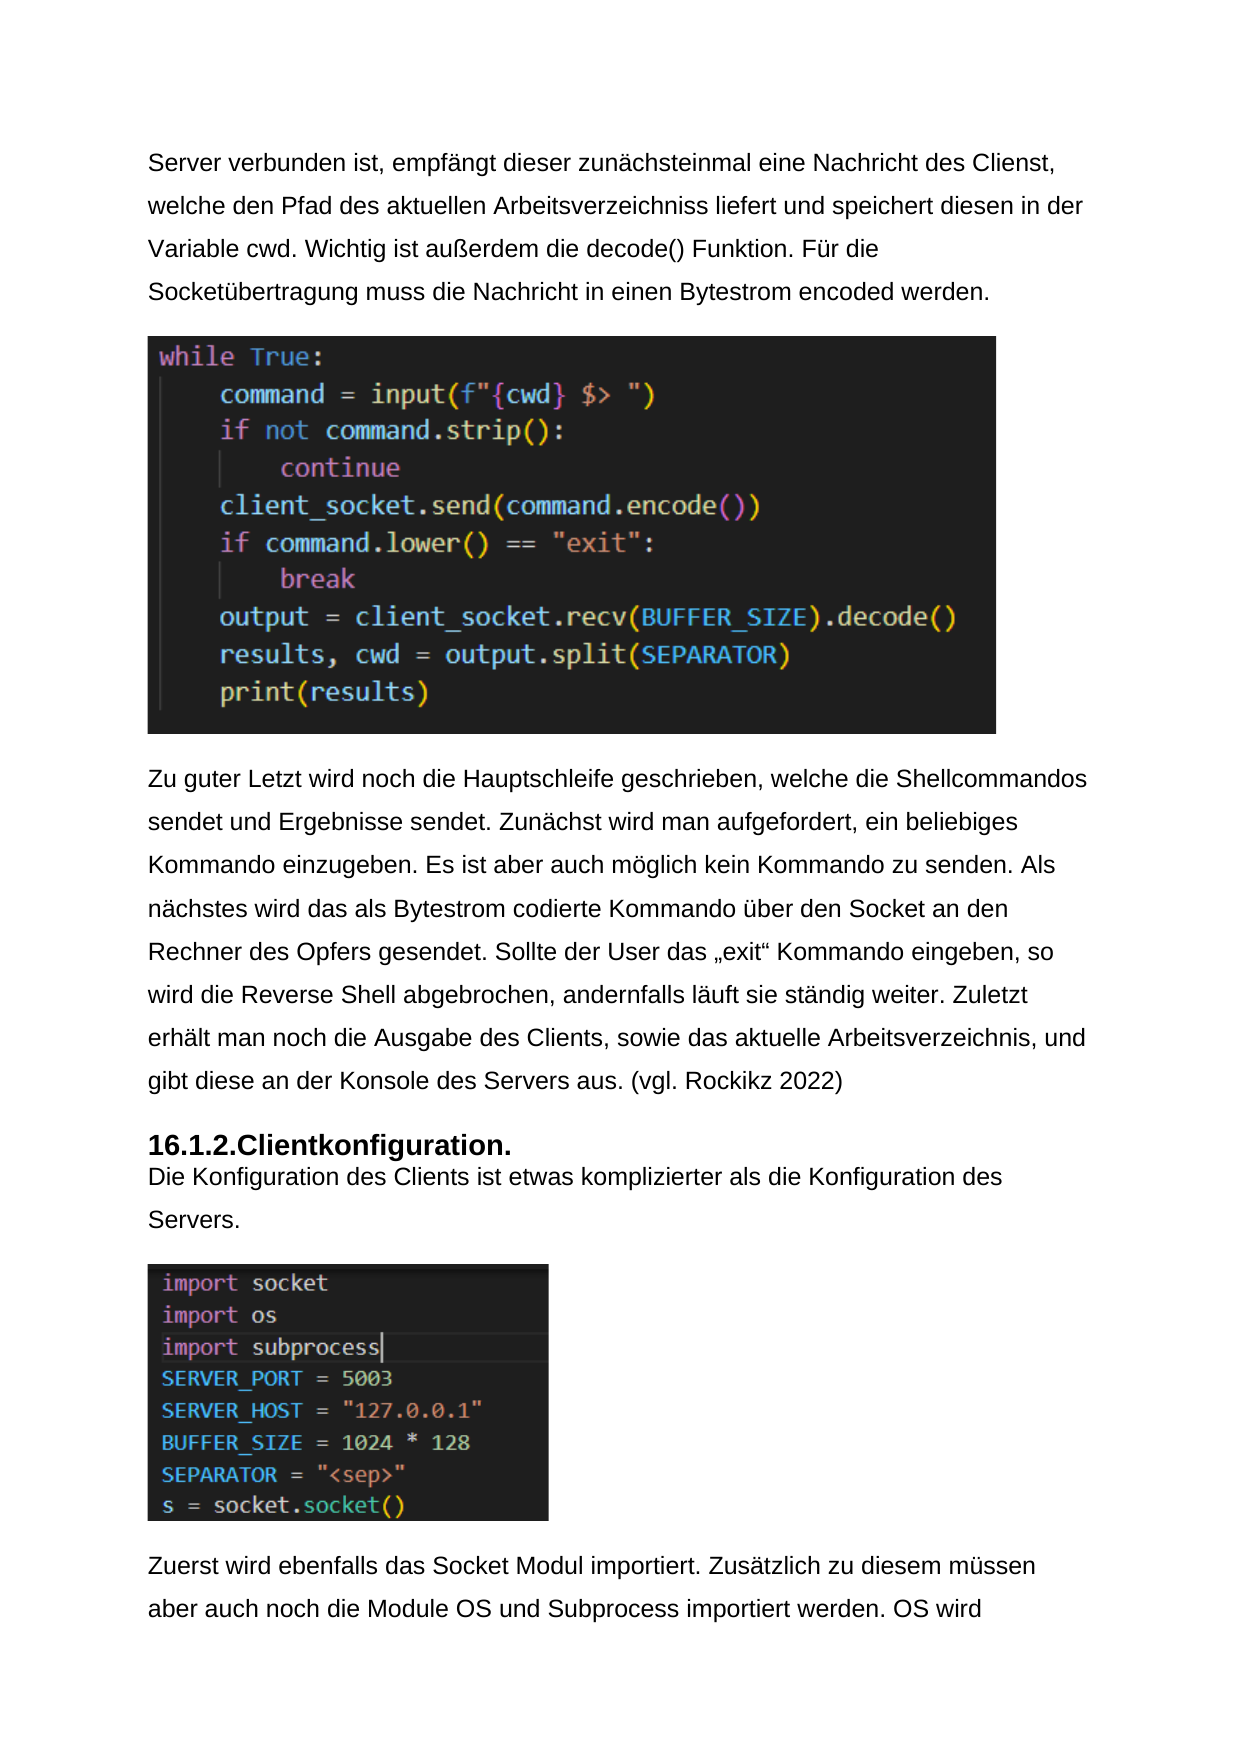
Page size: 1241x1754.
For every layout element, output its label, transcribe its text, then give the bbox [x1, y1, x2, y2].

text Die Konfiguration des Clients ist etwas komplizierter als die Konfiguration des Servers. [148, 1162, 1093, 1233]
text Zuerst wird ebenfalls das Socket Modul importiert. Zusätzlich zu diesem müssen aber auch noch die Module OS und Subprocess importiert werden. OS wird [148, 1551, 1093, 1623]
text Zu guter Letzt wird noch die Hauptschleife geschrieben, welche die Shellcommandos sendet und Ergebnisse sendet. Zunächst wird man aufgefordert, ein beliebiges Kommando einzugeben. Es ist aber auch möglich kein Kommando zu senden. Als nächstes wird das als Bytestrom codierte Kommando über den Socket an den Rechner des Opfers gesendet. Sollte der User das „exit“ Kommando eingeben, so wird die Reverse Shell abgebrochen, andernfalls läuft sie ständig weiter. Zuletzt erhält man noch die Ausgabe des Clients, sowie das aktuelle Arbeitsverzeichnis, und gibt diese an der Konsole des Servers aus. (vgl. Rockikz 2022) [148, 764, 1093, 1095]
text Server verbunden ist, empfängt dieser zunächsteinmal eine Nachricht des Clienst, welche den Pfad des aktuellen Arbeitsverzeichniss liefert und speichert diesen in der Variable cwd. Wichtig ist außerdem die decode() Funktion. Für die Socketübertragung muss die Nachricht in einen Bytestrom encoded werden. [148, 148, 1093, 306]
subtitle 16.1.2.Clientkonfiguration. [148, 1128, 1093, 1162]
